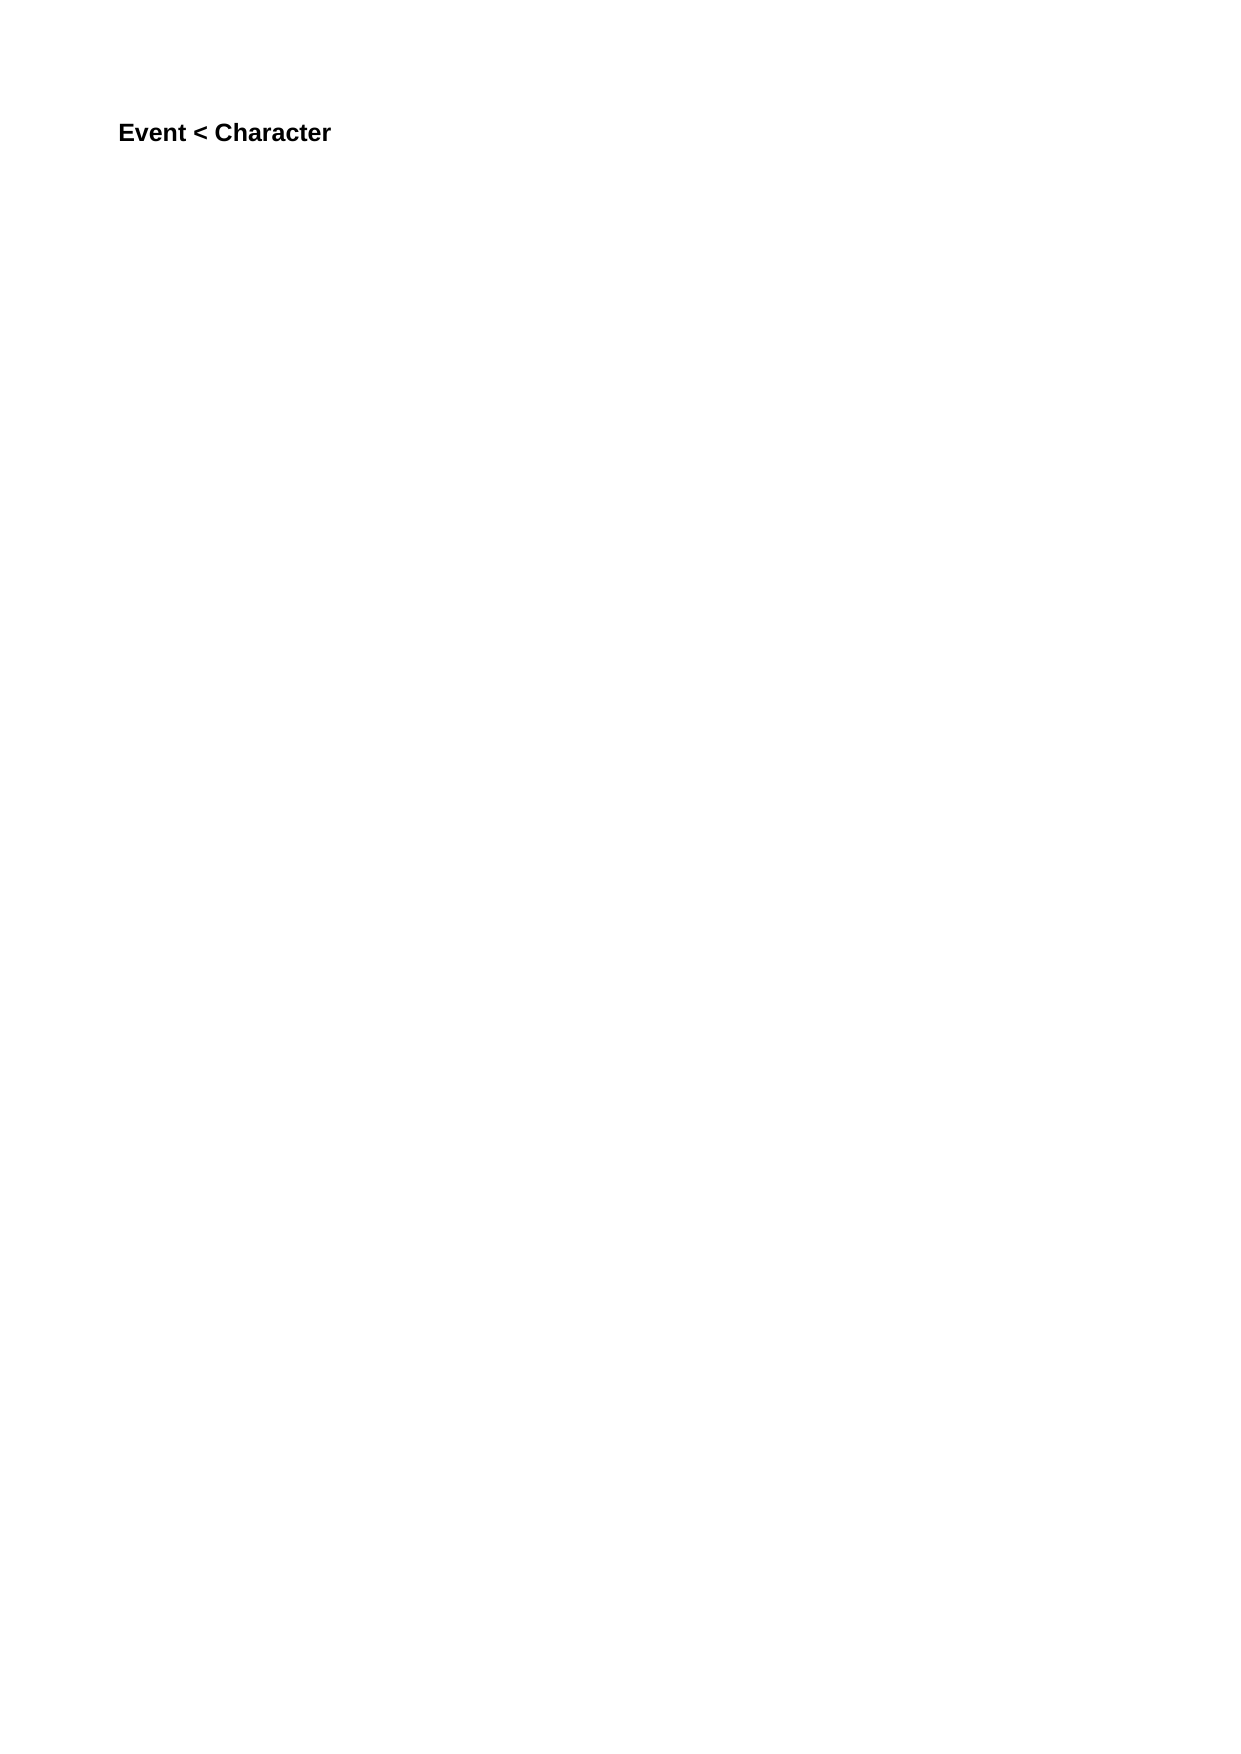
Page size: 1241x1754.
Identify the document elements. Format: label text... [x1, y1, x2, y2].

subtitle Event < Character [118, 118, 1122, 147]
